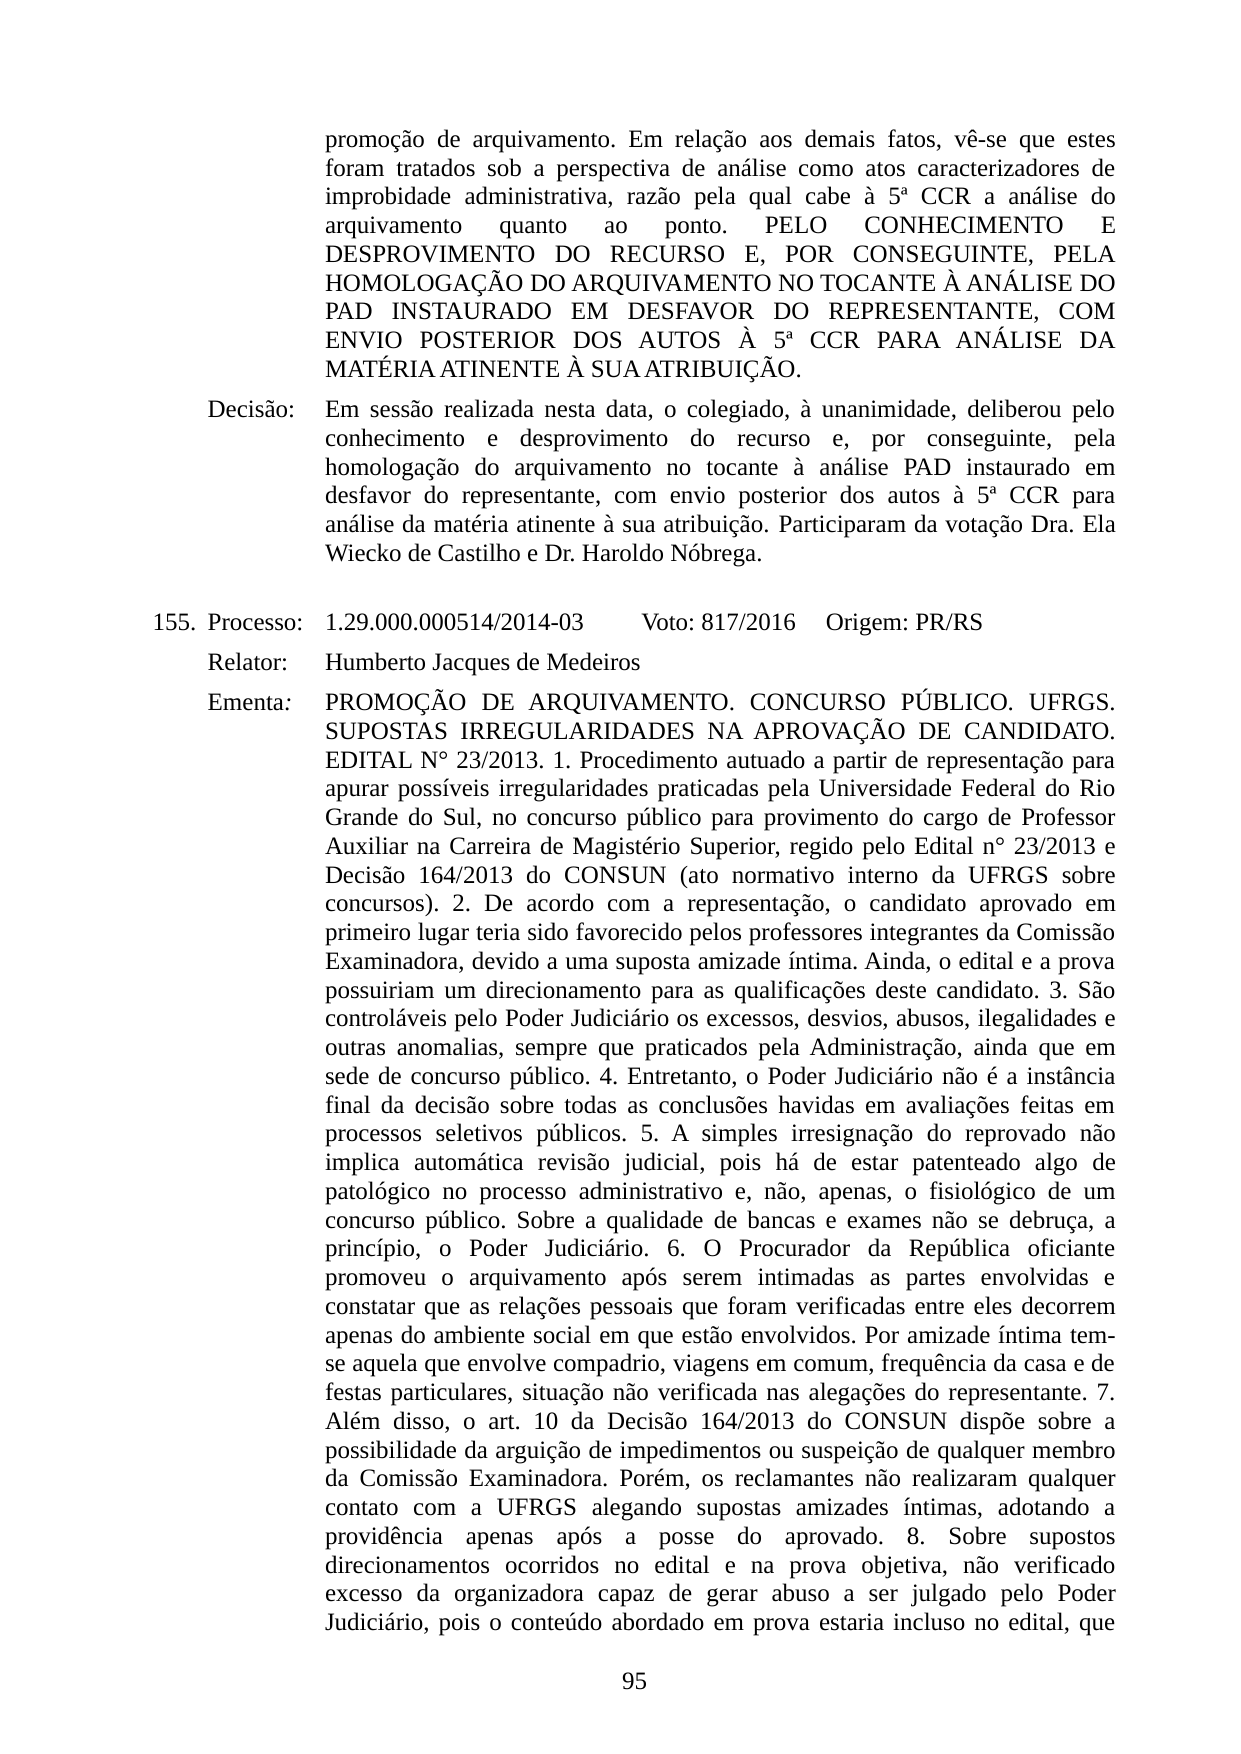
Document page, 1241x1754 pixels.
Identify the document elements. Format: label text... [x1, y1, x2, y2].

table_cell Em sessão realizada nesta data, o colegiado, à unanimidade, deliberou pelo conhecimento e desprovimento do recurso e, por conseguinte, pela homologação do arquivamento no tocante à análise PAD instaurado em desfavor do representante, com envio posterior dos autos à 5ª CCR para análise da matéria atinente à sua atribuição. Participaram da votação Dra. Ela Wiecko de Castilho e Dr. Haroldo Nóbrega. [319, 388, 1122, 572]
table_header Voto: 817/2016 [635, 601, 820, 641]
table_cell [202, 118, 319, 388]
table_cell promoção de arquivamento. Em relação aos demais fatos, vê-se que estes foram tratados sob a perspectiva de análise como atos caracterizadores de improbidade administrativa, razão pela qual cabe à 5ª CCR a análise do arquivamento quanto ao ponto. PELO CONHECIMENTO E DESPROVIMENTO DO RECURSO E, POR CONSEGUINTE, PELA HOMOLOGAÇÃO DO ARQUIVAMENTO NO TOCANTE À ANÁLISE DO PAD INSTAURADO EM DESFAVOR DO REPRESENTANTE, COM ENVIO POSTERIOR DOS AUTOS À 5ª CCR PARA ANÁLISE DA MATÉRIA ATINENTE À SUA ATRIBUIÇÃO. [319, 118, 1122, 388]
table_header 1.29.000.000514/2014-03 [319, 601, 635, 641]
table_cell Humberto Jacques de Medeiros [319, 641, 1122, 681]
table_cell Relator: [202, 641, 319, 681]
table_cell Decisão: [202, 388, 319, 572]
table_header Processo: [202, 601, 319, 641]
table_cell [146, 641, 202, 681]
table_cell [146, 118, 202, 388]
table_cell [146, 388, 202, 572]
table_cell [146, 681, 202, 1642]
table_header Origem: PR/RS [820, 601, 1122, 641]
table_header 155. [146, 601, 202, 641]
table_cell PROMOÇÃO DE ARQUIVAMENTO. CONCURSO PÚBLICO. UFRGS. SUPOSTAS IRREGULARIDADES NA APROVAÇÃO DE CANDIDATO. EDITAL N° 23/2013. 1. Procedimento autuado a partir de representação para apurar possíveis irregularidades praticadas pela Universidade Federal do Rio Grande do Sul, no concurso público para provimento do cargo de Professor Auxiliar na Carreira de Magistério Superior, regido pelo Edital n° 23/2013 e Decisão 164/2013 do CONSUN (ato normativo interno da UFRGS sobre concursos). 2. De acordo com a representação, o candidato aprovado em primeiro lugar teria sido favorecido pelos professores integrantes da Comissão Examinadora, devido a uma suposta amizade íntima. Ainda, o edital e a prova possuiriam um direcionamento para as qualificações deste candidato. 3. São controláveis pelo Poder Judiciário os excessos, desvios, abusos, ilegalidades e outras anomalias, sempre que praticados pela Administração, ainda que em sede de concurso público. 4. Entretanto, o Poder Judiciário não é a instância final da decisão sobre todas as conclusões havidas em avaliações feitas em processos seletivos públicos. 5. A simples irresignação do reprovado não implica automática revisão judicial, pois há de estar patenteado algo de patológico no processo administrativo e, não, apenas, o fisiológico de um concurso público. Sobre a qualidade de bancas e exames não se debruça, a princípio, o Poder Judiciário. 6. O Procurador da República oficiante promoveu o arquivamento após serem intimadas as partes envolvidas e constatar que as relações pessoais que foram verificadas entre eles decorrem apenas do ambiente social em que estão envolvidos. Por amizade íntima tem-se aquela que envolve compadrio, viagens em comum, frequência da casa e de festas particulares, situação não verificada nas alegações do representante. 7. Além disso, o art. 10 da Decisão 164/2013 do CONSUN dispõe sobre a possibilidade da arguição de impedimentos ou suspeição de qualquer membro da Comissão Examinadora. Porém, os reclamantes não realizaram qualquer contato com a UFRGS alegando supostas amizades íntimas, adotando a providência apenas após a posse do aprovado. 8. Sobre supostos direcionamentos ocorridos no edital e na prova objetiva, não verificado excesso da organizadora capaz de gerar abuso a ser julgado pelo Poder Judiciário, pois o conteúdo abordado em prova estaria incluso no edital, que [319, 681, 1122, 1642]
table_cell Ementa: [202, 681, 319, 1642]
